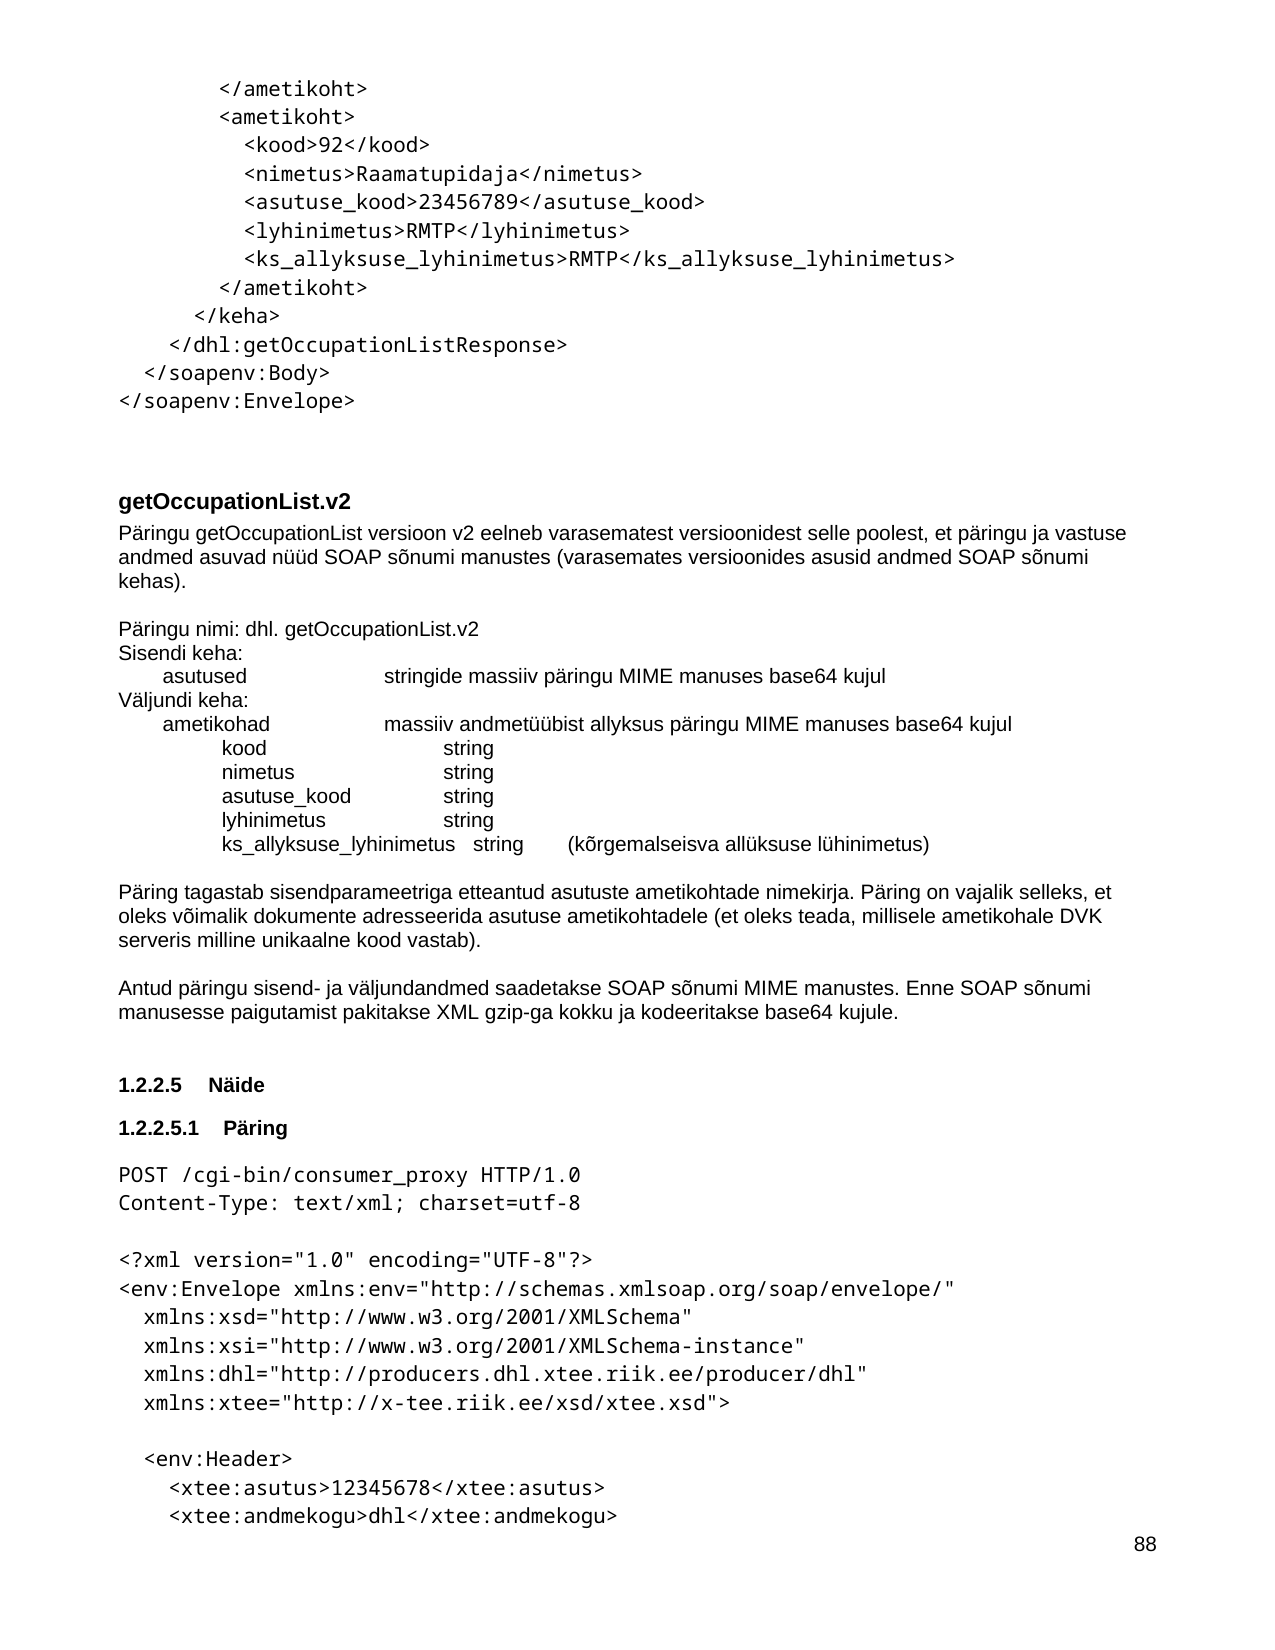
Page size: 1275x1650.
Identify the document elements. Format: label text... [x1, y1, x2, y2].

text </ametikoht> [118, 74, 1157, 102]
text <?xml version="1.0" encoding="UTF-8"?> [118, 1245, 1157, 1274]
text ametikohad massiiv andmetüübist allyksus päringu MIME manuses base64 kujul [118, 712, 1157, 736]
text kood string [118, 736, 1157, 760]
text Sisendi keha: [118, 640, 1157, 664]
text Antud päringu sisend- ja väljundandmed saadetakse SOAP sõnumi MIME manustes. Enne SOAP sõnumi manusesse paigutamist pakitakse XML gzip-ga kokku ja kodeeritakse base64 kujule. [118, 976, 1157, 1024]
text <ks_allyksuse_lyhinimetus>RMTP</ks_allyksuse_lyhinimetus> [118, 244, 1157, 273]
text <nimetus>Raamatupidaja</nimetus> [118, 159, 1157, 187]
text xmlns:xsi="http://www.w3.org/2001/XMLSchema-instance" [118, 1331, 1157, 1359]
text POST /cgi-bin/consumer_proxy HTTP/1.0 [118, 1160, 1157, 1188]
text </soapenv:Body> [118, 358, 1157, 387]
text </ametikoht> [118, 273, 1157, 301]
text nimetus string [118, 760, 1157, 784]
text ks_allyksuse_lyhinimetus string (kõrgemalseisva allüksuse lühinimetus) [118, 832, 1157, 856]
text <xtee:andmekogu>dhl</xtee:andmekogu> [118, 1501, 1157, 1530]
text <env:Header> [118, 1444, 1157, 1473]
text </dhl:getOccupationListResponse> [118, 330, 1157, 358]
text </soapenv:Envelope> [118, 387, 1157, 415]
text asutuse_kood string [118, 784, 1157, 808]
text </keha> [118, 301, 1157, 330]
subtitle Päring [118, 1115, 1157, 1139]
text xmlns:xtee="http://x-tee.riik.ee/xsd/xtee.xsd"> [118, 1388, 1157, 1416]
text lyhinimetus string [118, 808, 1157, 832]
text <env:Envelope xmlns:env="http://schemas.xmlsoap.org/soap/envelope/" [118, 1274, 1157, 1302]
text <xtee:asutus>12345678</xtee:asutus> [118, 1473, 1157, 1501]
text Päring tagastab sisendparameetriga etteantud asutuste ametikohtade nimekirja. Päring on vajalik selleks, et oleks võimalik dokumente adresseerida asutuse ametikohtadele (et oleks teada, millisele ametikohale DVK serveris milline unikaalne kood vastab). [118, 880, 1157, 952]
text Väljundi keha: [118, 688, 1157, 712]
text xmlns:dhl="http://producers.dhl.xtee.riik.ee/producer/dhl" [118, 1359, 1157, 1388]
text <lyhinimetus>RMTP</lyhinimetus> [118, 216, 1157, 244]
subtitle getOccupationList.v2 [118, 488, 1157, 514]
text xmlns:xsd="http://www.w3.org/2001/XMLSchema" [118, 1302, 1157, 1331]
text asutused stringide massiiv päringu MIME manuses base64 kujul [118, 664, 1157, 688]
text <asutuse_kood>23456789</asutuse_kood> [118, 187, 1157, 216]
text Päringu getOccupationList versioon v2 eelneb varasematest versioonidest selle poolest, et päringu ja vastuse andmed asuvad nüüd SOAP sõnumi manustes (varasemates versioonides asusid andmed SOAP sõnumi kehas). [118, 521, 1157, 592]
text Päringu nimi: dhl. getOccupationList.v2 [118, 616, 1157, 640]
subtitle Näide [118, 1073, 1157, 1097]
text <ametikoht> [118, 102, 1157, 131]
text Content-Type: text/xml; charset=utf-8 [118, 1188, 1157, 1217]
text <kood>92</kood> [118, 131, 1157, 159]
